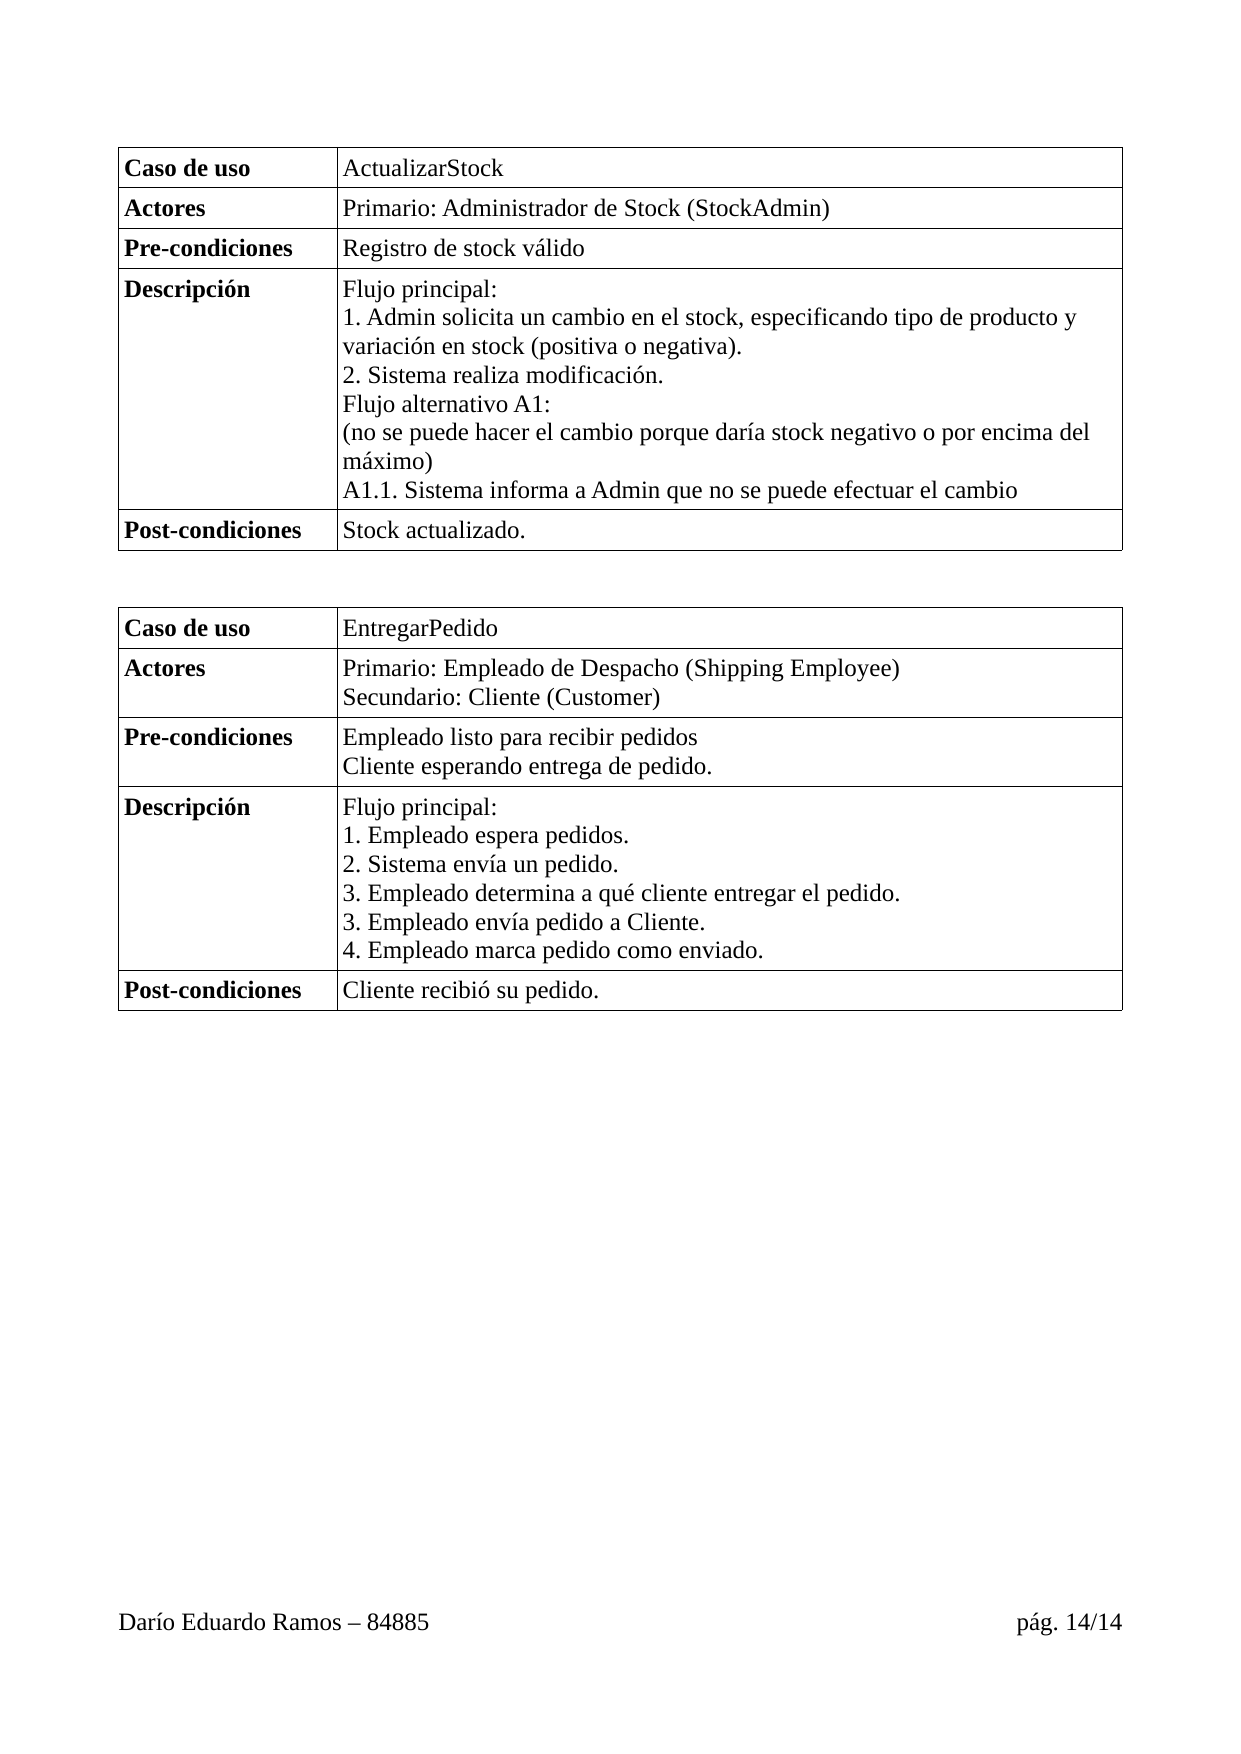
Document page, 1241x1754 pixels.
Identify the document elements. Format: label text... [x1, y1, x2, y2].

table_cell Post-condiciones [119, 971, 337, 1010]
table_cell Actores [119, 649, 337, 717]
table_header Caso de uso [119, 608, 337, 648]
table_cell Empleado listo para recibir pedidos Cliente esperando entrega de pedido. [338, 718, 1122, 786]
table_cell Pre-condiciones [119, 229, 337, 268]
table_cell Post-condiciones [119, 510, 337, 550]
table_cell Primario: Administrador de Stock (StockAdmin) [338, 188, 1122, 227]
table_cell Pre-condiciones [119, 718, 337, 786]
table_cell Primario: Empleado de Despacho (Shipping Employee) Secundario: Cliente (Customer) [338, 649, 1122, 717]
table_cell Actores [119, 188, 337, 227]
table_cell Descripción [119, 269, 337, 509]
table_header EntregarPedido [338, 608, 1122, 648]
table_cell Cliente recibió su pedido. [338, 971, 1122, 1010]
table_cell Stock actualizado. [338, 510, 1122, 550]
table_cell Flujo principal: 1. Empleado espera pedidos. 2. Sistema envía un pedido. 3. Empleado determina a qué cliente entregar el pedido. 3. Empleado envía pedido a Cliente. 4. Empleado marca pedido como enviado. [338, 787, 1122, 970]
table_cell Registro de stock válido [338, 229, 1122, 268]
table_header Caso de uso [119, 148, 337, 187]
table_header ActualizarStock [338, 148, 1122, 187]
table_cell Descripción [119, 787, 337, 970]
table_cell Flujo principal: 1. Admin solicita un cambio en el stock, especificando tipo de producto y variación en stock (positiva o negativa). 2. Sistema realiza modificación. Flujo alternativo A1: (no se puede hacer el cambio porque daría stock negativo o por encima del máximo) A1.1. Sistema informa a Admin que no se puede efectuar el cambio [338, 269, 1122, 509]
